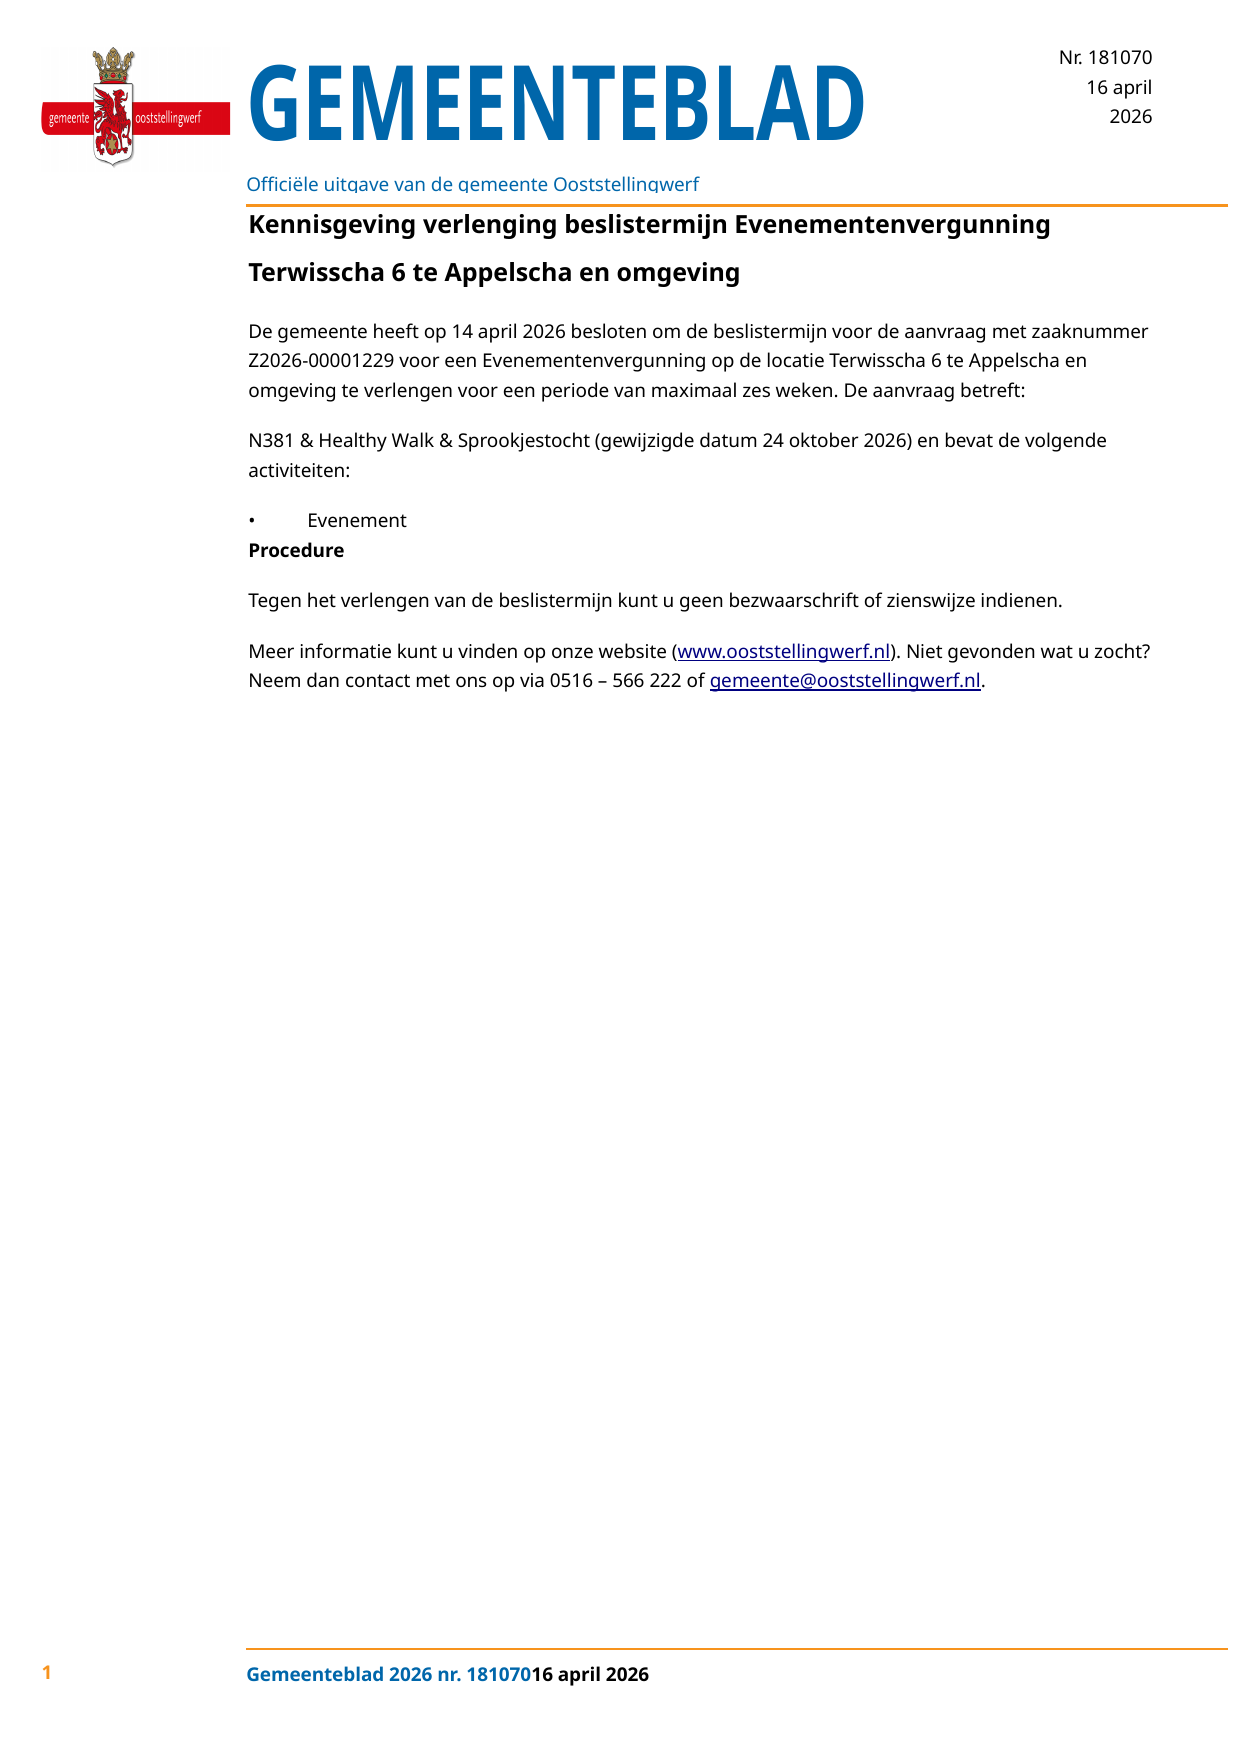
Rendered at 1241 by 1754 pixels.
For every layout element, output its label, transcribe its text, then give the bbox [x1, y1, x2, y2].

text Kennisgeving verlenging beslistermijn Evenementenvergunning Terwisscha 6 te Appelscha en omgeving [248, 207, 1152, 288]
text N381 & Healthy Walk & Sprookjestocht (gewijzigde datum 24 oktober 2026) en bevat de volgende activiteiten: [248, 427, 1152, 483]
text De gemeente heeft op 14 april 2026 besloten om de beslistermijn voor de aanvraag met zaaknummer Z2026-00001229 voor een Evenementenvergunning op de locatie Terwisscha 6 te Appelscha en omgeving te verlengen voor een periode van maximaal zes weken. De aanvraag betreft: [248, 318, 1152, 403]
picture [41, 47, 231, 172]
text Meer informatie kunt u vinden op onze website (www.ooststellingwerf.nl). Niet gevonden wat u zocht? Neem dan contact met ons op via 0516 – 566 222 of gemeente@ooststellingwerf.nl. [248, 638, 1152, 693]
list Evenement [248, 507, 1152, 533]
text Procedure [248, 537, 1152, 563]
text Tegen het verlengen van de beslistermijn kunt u geen bezwaarschrift of zienswijze indienen. [248, 587, 1152, 613]
